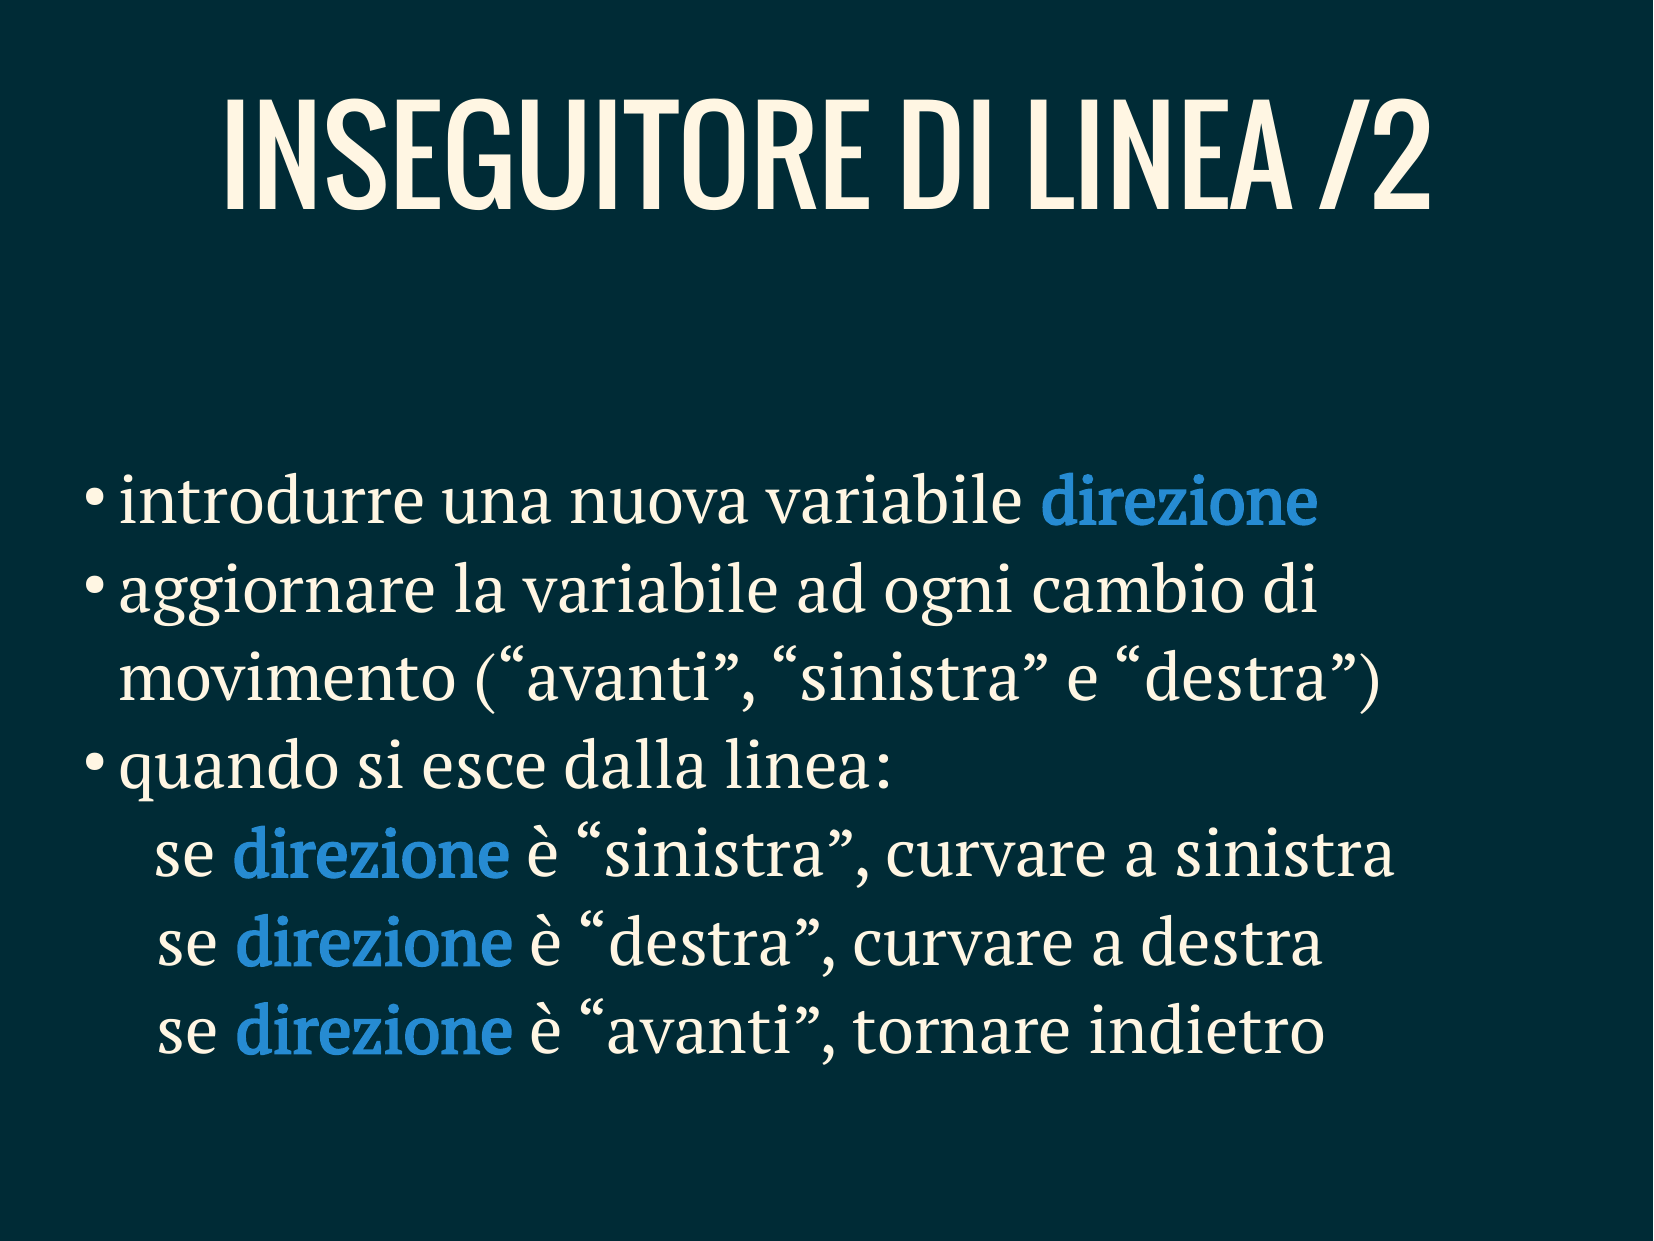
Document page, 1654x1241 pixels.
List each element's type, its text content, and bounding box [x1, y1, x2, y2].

title Inseguitore di linea /2 [82, 49, 1571, 257]
text_box introdurre una nuova variabile direzione aggiornare la variabile ad ogni cambio di movimento (“avanti”, “sinistra” e “destra”) quando si esce dalla linea: se direzione è “sinistra”, curvare a sinistra se direzione è “destra”, curvare a destra se direzione è “avanti”, tornare indietro [82, 366, 1571, 1182]
